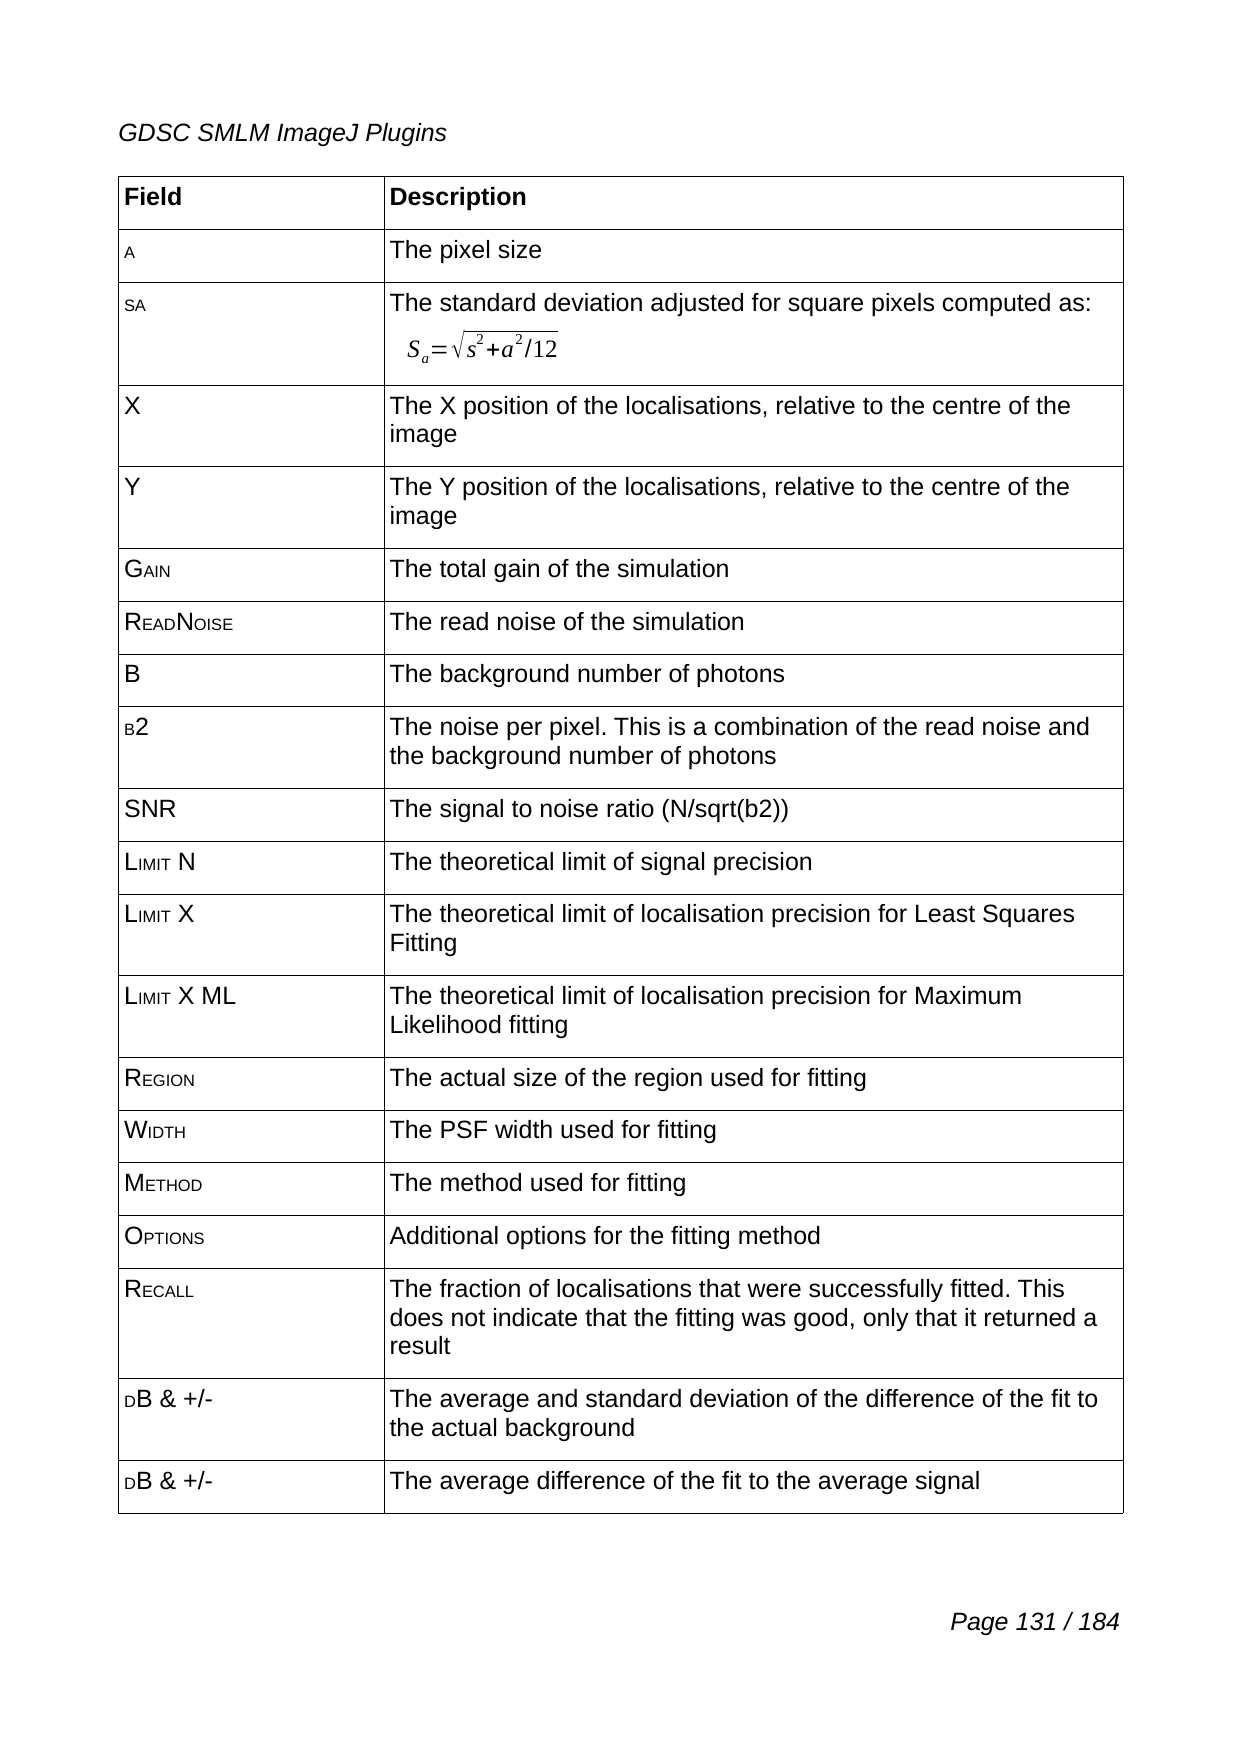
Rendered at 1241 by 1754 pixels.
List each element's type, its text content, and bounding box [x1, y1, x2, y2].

table_cell b2 [119, 707, 384, 788]
table_cell The fraction of localisations that were successfully fitted. This does not indicate that the fitting was good, only that it returned a result [385, 1269, 1123, 1378]
table_cell The standard deviation adjusted for square pixels computed as: [385, 283, 1123, 385]
table_cell dB & +/- [119, 1379, 384, 1460]
table_cell Limit X [119, 895, 384, 975]
table_cell SNR [119, 789, 384, 841]
table_cell B [119, 655, 384, 706]
table_cell The total gain of the simulation [385, 549, 1123, 601]
table_cell Limit X ML [119, 976, 384, 1057]
table_cell The average and standard deviation of the difference of the fit to the actual background [385, 1379, 1123, 1460]
table_cell The theoretical limit of localisation precision for Least Squares Fitting [385, 895, 1123, 975]
table_header Field [119, 177, 384, 229]
table_cell The method used for fitting [385, 1163, 1123, 1215]
table_cell The theoretical limit of signal precision [385, 842, 1123, 893]
table_cell The theoretical limit of localisation precision for Maximum Likelihood fitting [385, 976, 1123, 1057]
table_cell Recall [119, 1269, 384, 1378]
table_cell Region [119, 1058, 384, 1109]
table_cell Gain [119, 549, 384, 601]
table_cell dB & +/- [119, 1461, 384, 1513]
table_cell The background number of photons [385, 655, 1123, 706]
table_cell Options [119, 1216, 384, 1268]
table_cell Limit N [119, 842, 384, 893]
table_cell Method [119, 1163, 384, 1215]
table_cell The read noise of the simulation [385, 602, 1123, 653]
table_cell a [119, 230, 384, 282]
table_cell The pixel size [385, 230, 1123, 282]
table_cell The average difference of the fit to the average signal [385, 1461, 1123, 1513]
table_header Description [385, 177, 1123, 229]
table_cell The noise per pixel. This is a combination of the read noise and the background number of photons [385, 707, 1123, 788]
table_cell sa [119, 283, 384, 385]
table_cell X [119, 386, 384, 466]
table_cell The actual size of the region used for fitting [385, 1058, 1123, 1109]
table_cell The X position of the localisations, relative to the centre of the image [385, 386, 1123, 466]
table_cell ReadNoise [119, 602, 384, 653]
table_cell Y [119, 467, 384, 548]
table_cell Width [119, 1111, 384, 1162]
table_cell The signal to noise ratio (N/sqrt(b2)) [385, 789, 1123, 841]
table_cell Additional options for the fitting method [385, 1216, 1123, 1268]
table_cell The PSF width used for fitting [385, 1111, 1123, 1162]
table_cell The Y position of the localisations, relative to the centre of the image [385, 467, 1123, 548]
